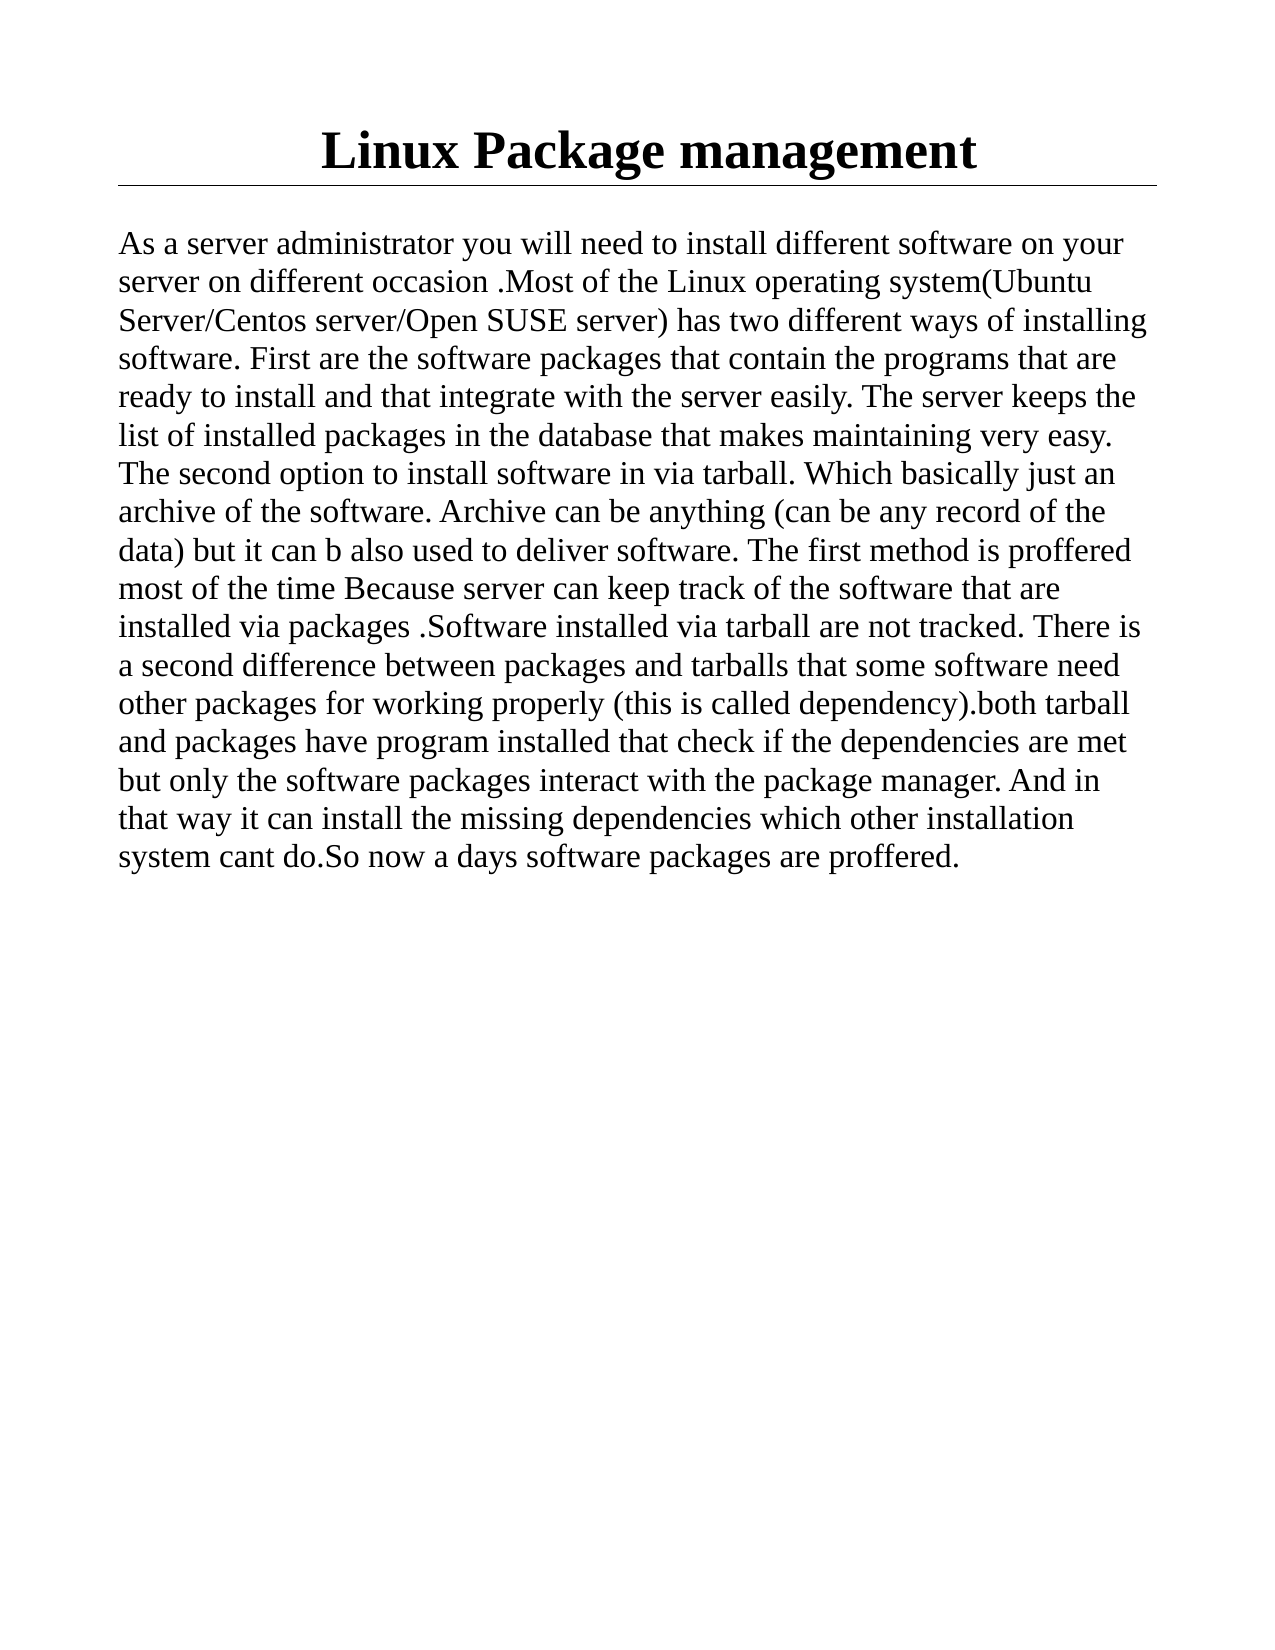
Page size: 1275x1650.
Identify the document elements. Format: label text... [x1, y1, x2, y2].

text As a server administrator you will need to install different software on your server on different occasion .Most of the Linux operating system(Ubuntu Server/Centos server/Open SUSE server) has two different ways of installing software. First are the software packages that contain the programs that are ready to install and that integrate with the server easily. The server keeps the list of installed packages in the database that makes maintaining very easy. The second option to install software in via tarball. Which basically just an archive of the software. Archive can be anything (can be any record of the data) but it can b also used to deliver software. The first method is proffered most of the time Because server can keep track of the software that are installed via packages .Software installed via tarball are not tracked. There is a second difference between packages and tarballs that some software need other packages for working properly (this is called dependency).both tarball and packages have program installed that check if the dependencies are met but only the software packages interact with the package manager. And in that way it can install the missing dependencies which other installation system cant do.So now a days software packages are proffered. [118, 223, 1157, 875]
text Linux Package management [118, 118, 1157, 185]
